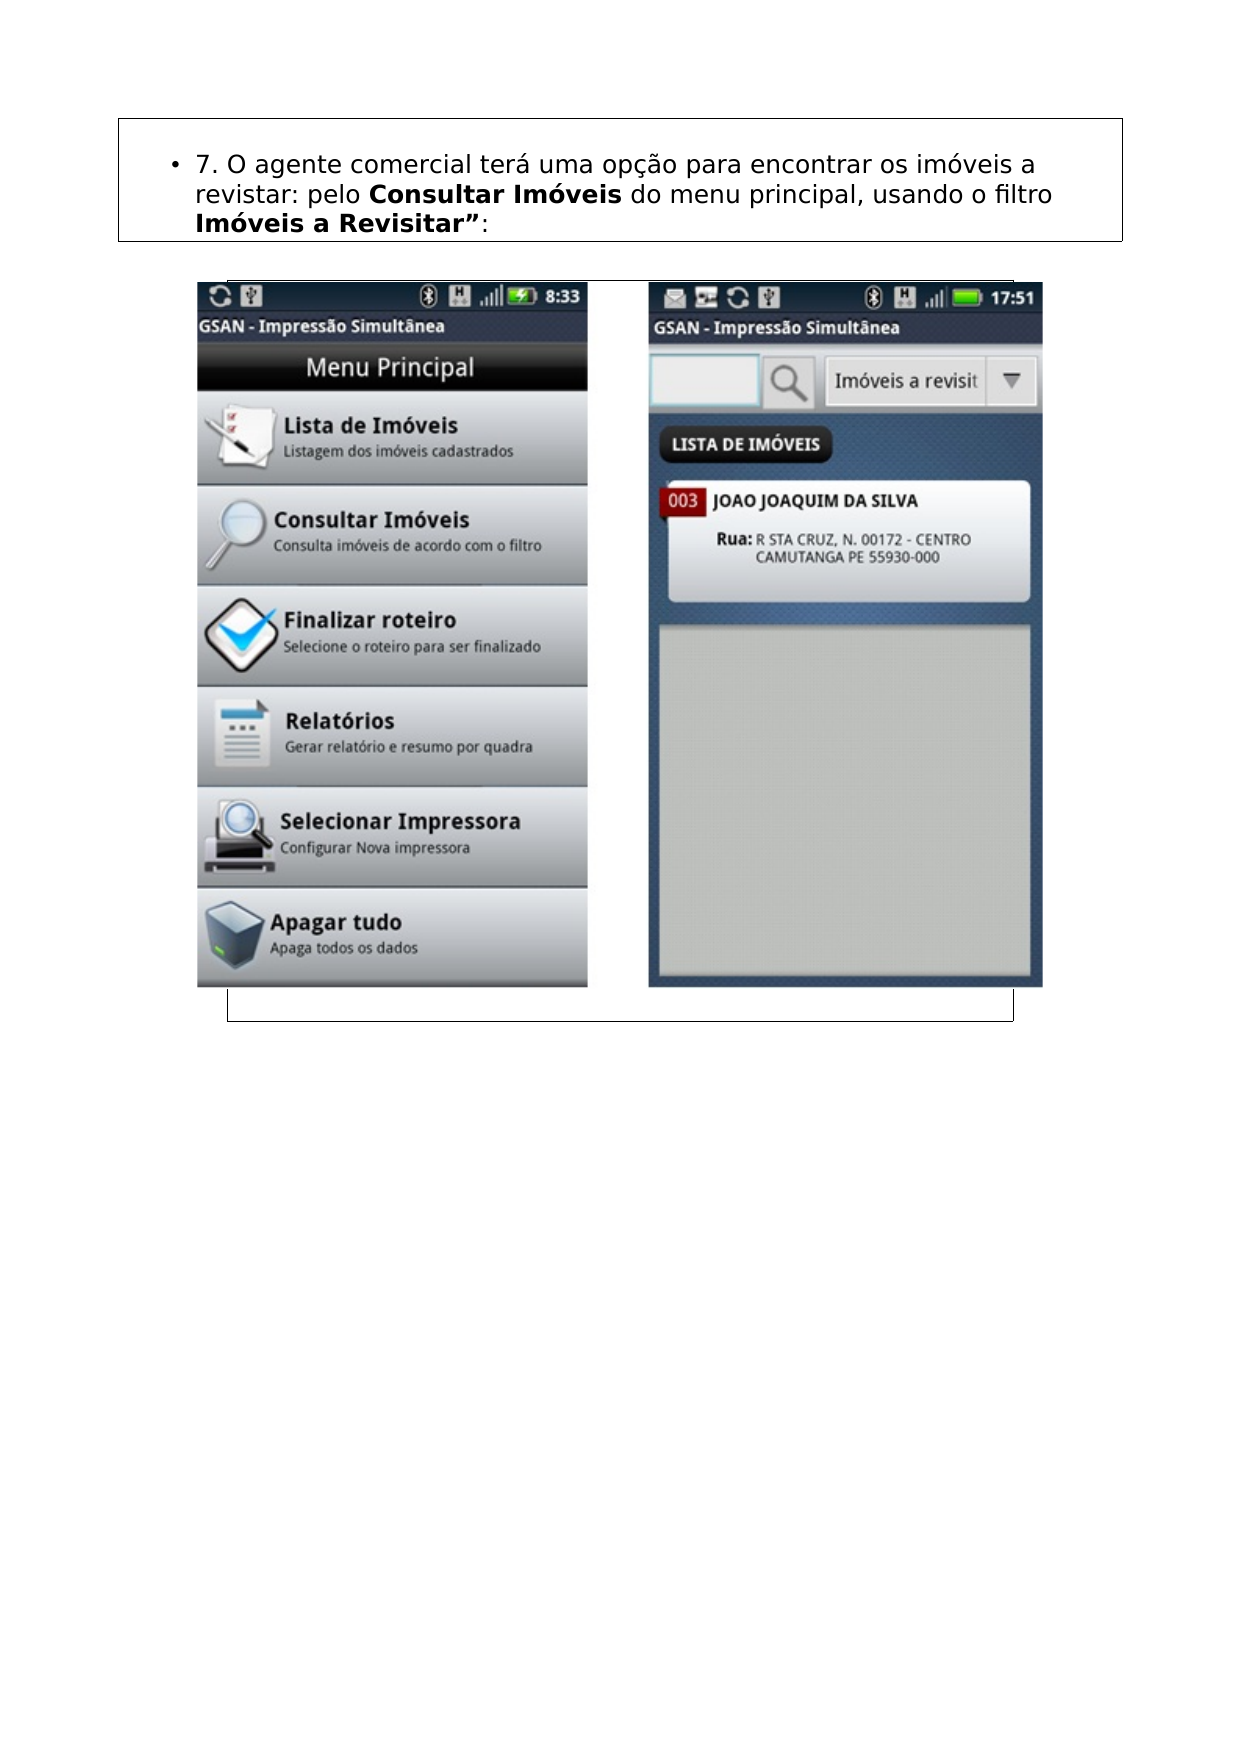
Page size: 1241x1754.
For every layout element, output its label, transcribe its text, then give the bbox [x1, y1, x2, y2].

picture [197, 282, 1043, 989]
table_header 7. O agente comercial terá uma opção para encontrar os imóveis a revistar: pelo Consultar Imóveis do menu principal, usando o filtro Imóveis a Revisitar”: [119, 119, 1122, 241]
table_header [228, 989, 1013, 1021]
